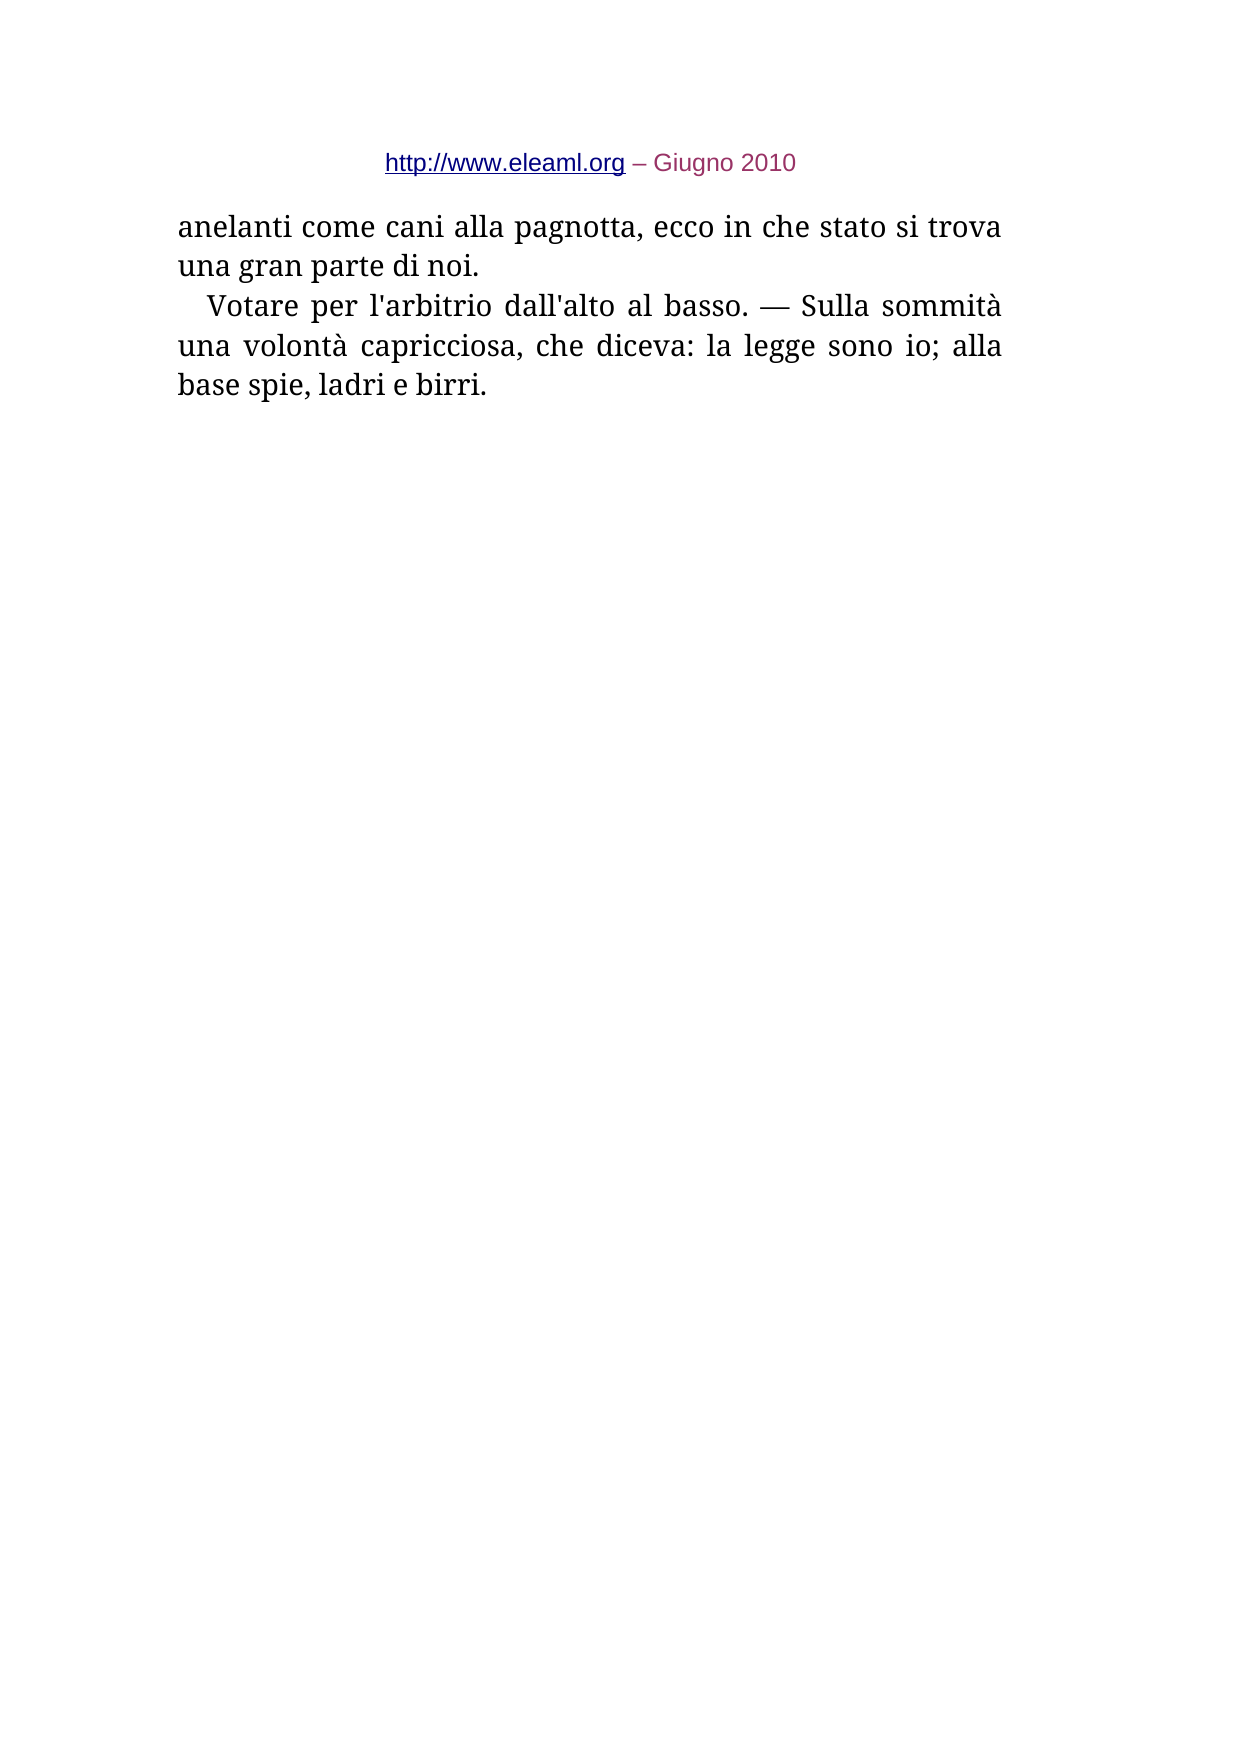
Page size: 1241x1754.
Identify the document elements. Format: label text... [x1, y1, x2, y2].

text Votare per l'arbitrio dall'alto al basso. — Sulla sommità una volontà capricciosa, che diceva: la legge sono io; alla base spie, ladri e birri. [177, 285, 1004, 404]
text anelanti come cani alla pagnotta, ecco in che stato si trova una gran parte di noi. [177, 206, 1004, 285]
